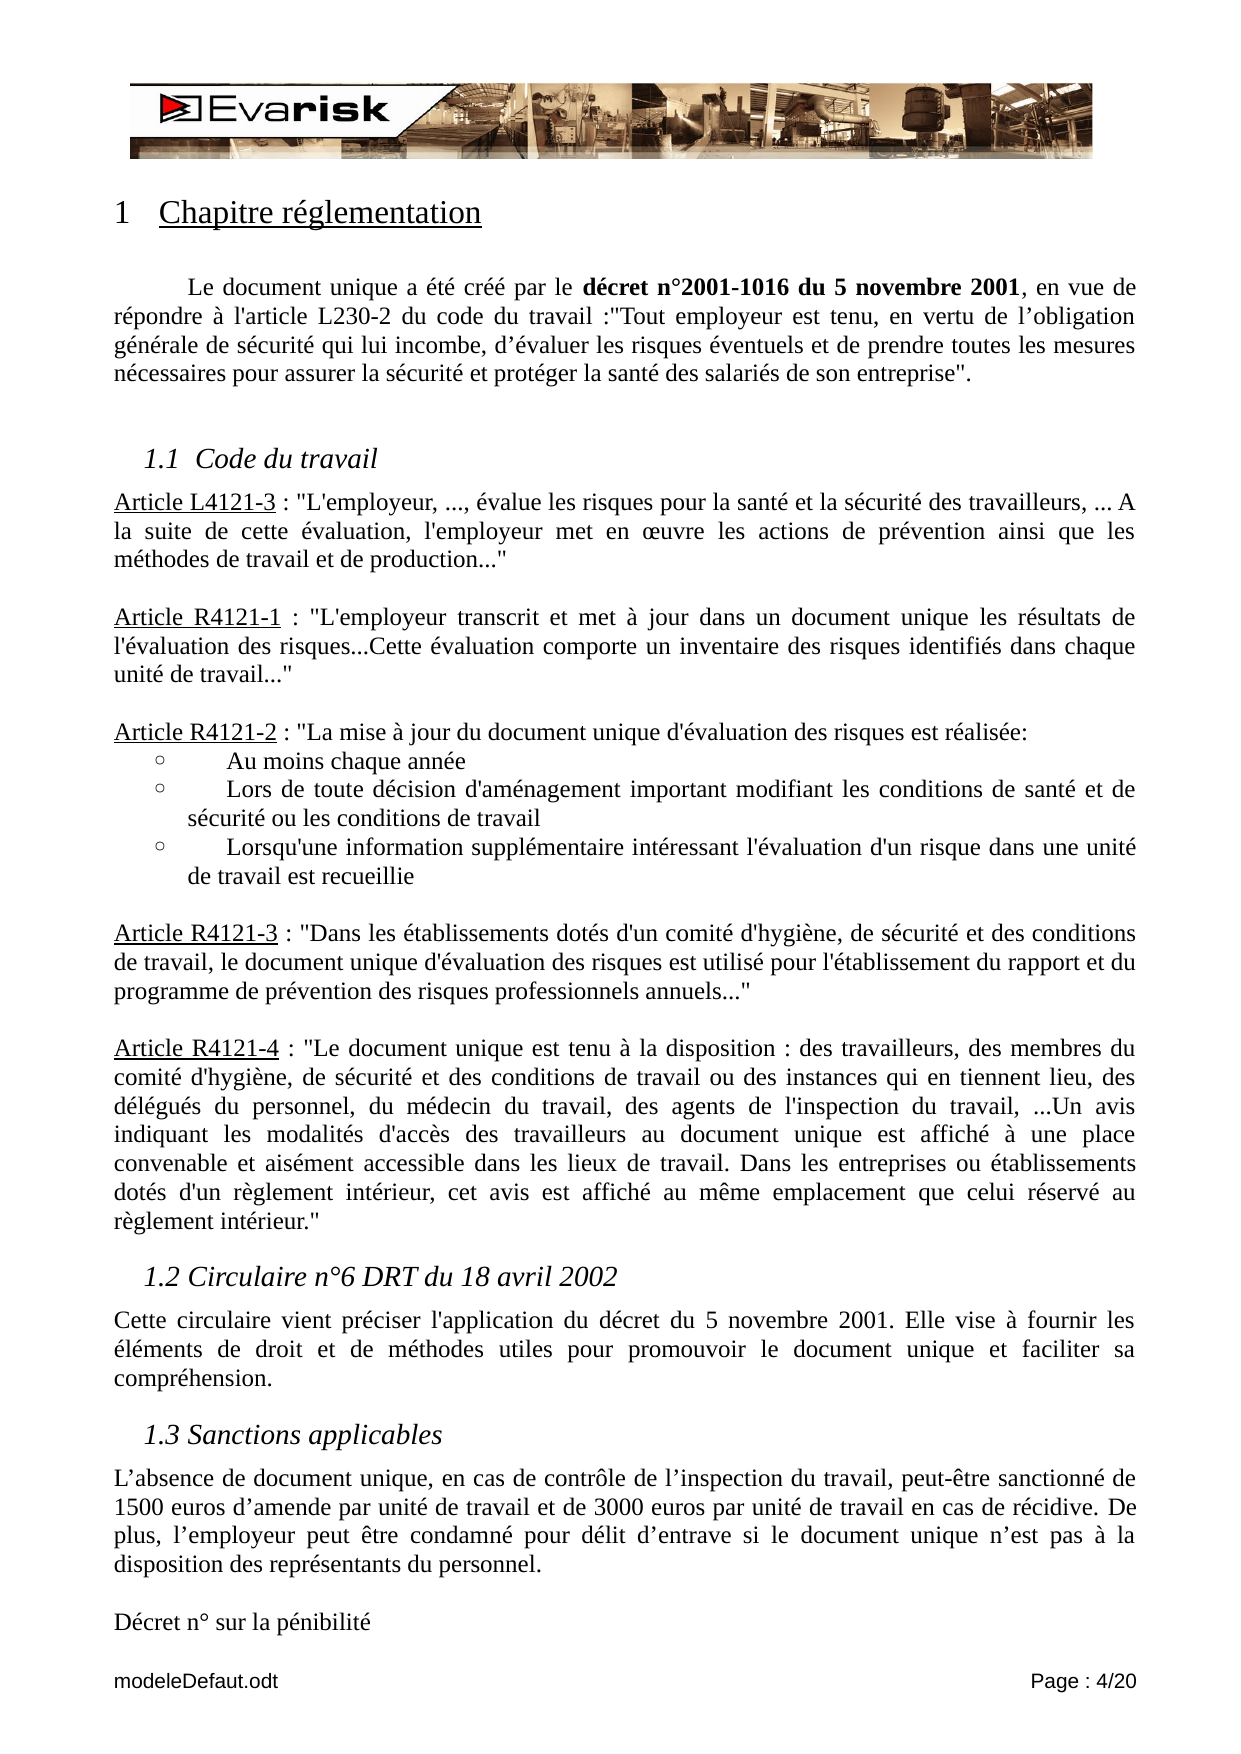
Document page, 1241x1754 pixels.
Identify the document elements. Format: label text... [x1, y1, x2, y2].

list Lors de toute décision d'aménagement important modifiant les conditions de santé et de sécurité ou les conditions de travail [150, 774, 1137, 832]
list Article R4121-3 : "Dans les établissements dotés d'un comité d'hygiène, de sécurité et des conditions de travail, le document unique d'évaluation des risques est utilisé pour l'établissement du rapport et du programme de prévention des risques professionnels annuels..." [76, 918, 1137, 1004]
list L’absence de document unique, en cas de contrôle de l’inspection du travail, peut-être sanctionné de 1500 euros d’amende par unité de travail et de 3000 euros par unité de travail en cas de récidive. De plus, l’employeur peut être condamné pour délit d’entrave si le document unique n’est pas à la disposition des représentants du personnel. [76, 1463, 1137, 1578]
list Article R4121-2 : "La mise à jour du document unique d'évaluation des risques est réalisée: [76, 717, 1137, 746]
subtitle Sanctions applicables [143, 1417, 1137, 1450]
list Article R4121-4 : "Le document unique est tenu à la disposition : des travailleurs, des membres du comité d'hygiène, de sécurité et des conditions de travail ou des instances qui en tiennent lieu, des délégués du personnel, du médecin du travail, des agents de l'inspection du travail, ...Un avis indiquant les modalités d'accès des travailleurs au document unique est affiché à une place convenable et aisément accessible dans les lieux de travail. Dans les entreprises ou établissements dotés d'un règlement intérieur, cet avis est affiché au même emplacement que celui réservé au règlement intérieur." [76, 1033, 1137, 1234]
subtitle Circulaire n°6 DRT du 18 avril 2002 [143, 1259, 1137, 1293]
text Le document unique a été créé par le décret n°2001-1016 du 5 novembre 2001, en vue de répondre à l'article L230-2 du code du travail :"Tout employeur est tenu, en vertu de l’obligation générale de sécurité qui lui incombe, d’évaluer les risques éventuels et de prendre toutes les mesures nécessaires pour assurer la sécurité et protéger la santé des salariés de son entreprise". [114, 272, 1137, 387]
list Article R4121-1 : "L'employeur transcrit et met à jour dans un document unique les résultats de l'évaluation des risques...Cette évaluation comporte un inventaire des risques identifiés dans chaque unité de travail..." [76, 602, 1137, 688]
text Décret n° sur la pénibilité [114, 1607, 1137, 1635]
list Lorsqu'une information supplémentaire intéressant l'évaluation d'un risque dans une unité de travail est recueillie [150, 832, 1137, 889]
list Article L4121-3 : "L'employeur, ..., évalue les risques pour la santé et la sécurité des travailleurs, ... A la suite de cette évaluation, l'employeur met en œuvre les actions de prévention ainsi que les méthodes de travail et de production..." [76, 487, 1137, 573]
text Cette circulaire vient préciser l'application du décret du 5 novembre 2001. Elle vise à fournir les éléments de droit et de méthodes utiles pour promouvoir le document unique et faciliter sa compréhension. [114, 1306, 1137, 1392]
list Au moins chaque année [150, 746, 1137, 774]
subtitle Code du travail [143, 441, 1137, 474]
subtitle Chapitre réglementation [114, 193, 1137, 231]
